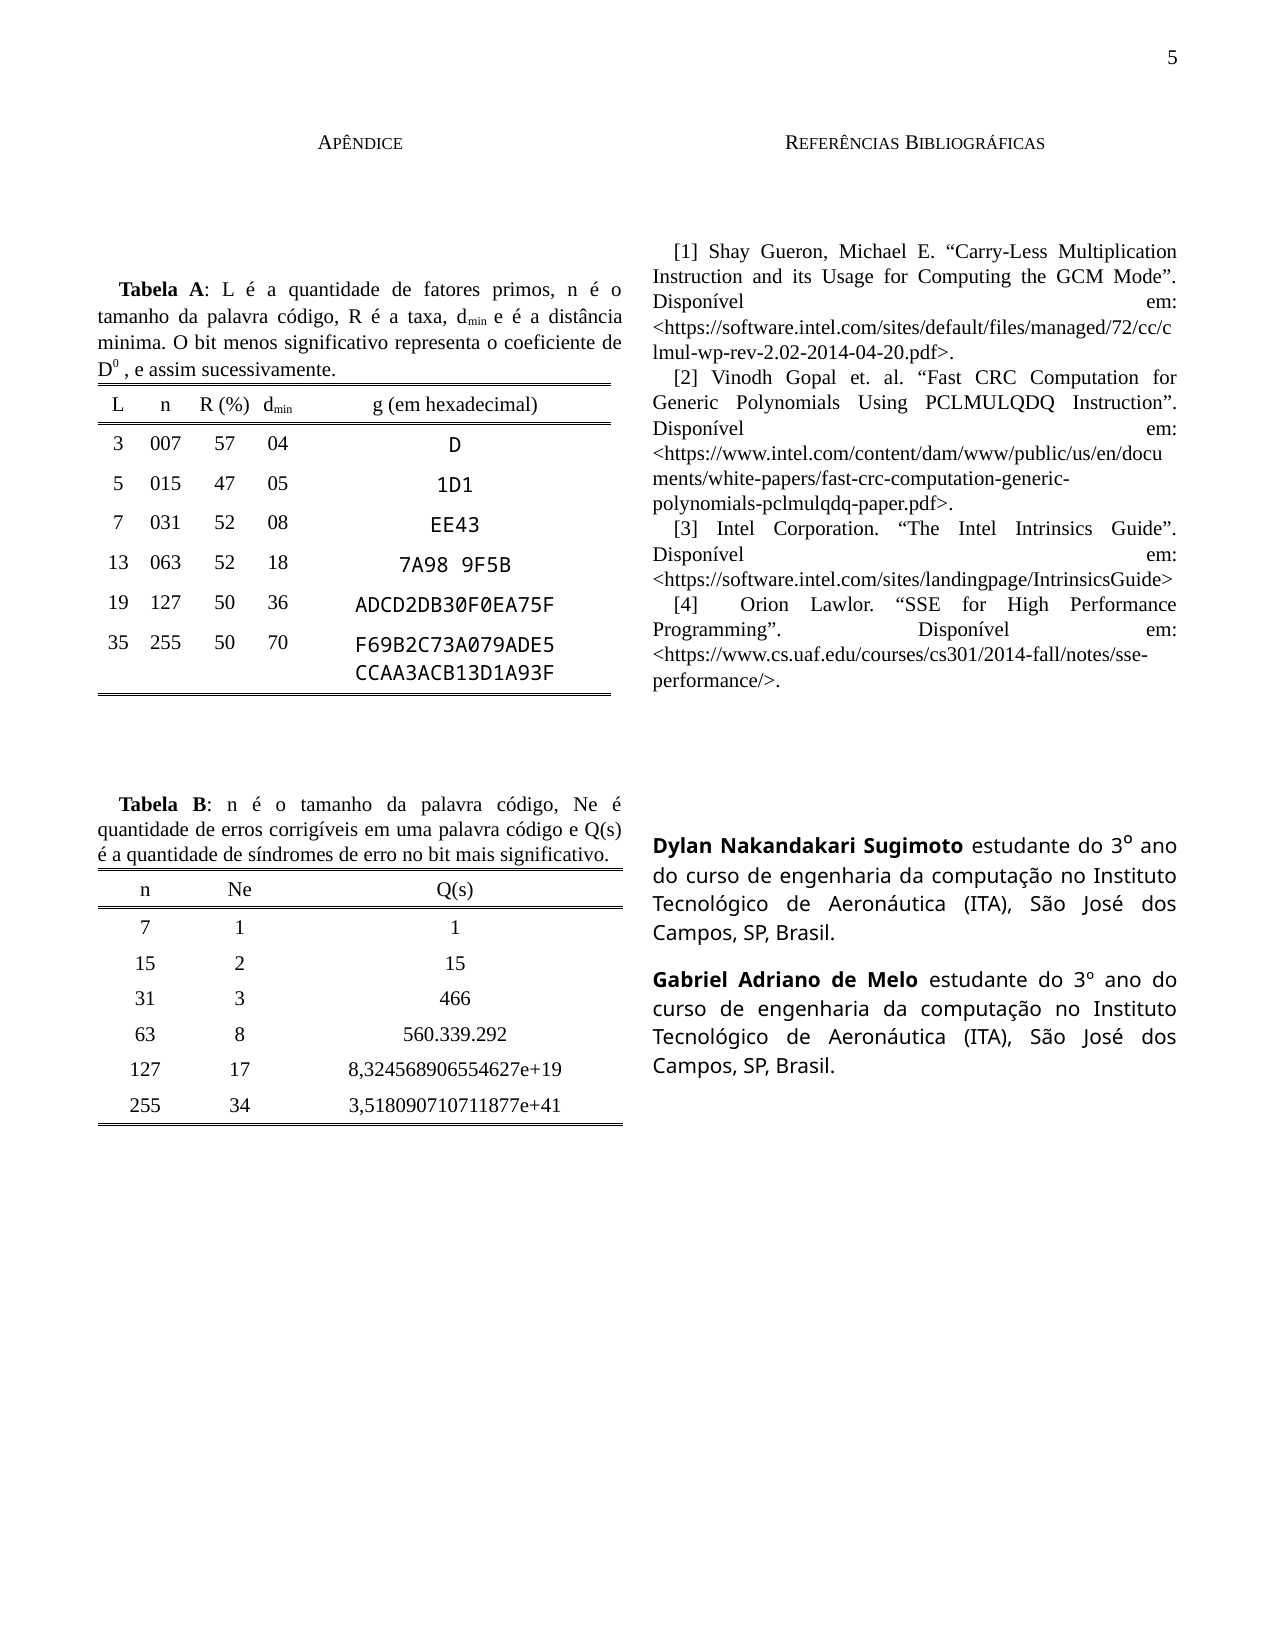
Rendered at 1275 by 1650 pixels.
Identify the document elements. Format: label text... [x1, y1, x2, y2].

table_cell 5 [98, 465, 138, 504]
table_cell 47 [192, 465, 257, 504]
table_header n [139, 386, 192, 422]
table_cell 13 [98, 545, 138, 584]
table_cell 08 [257, 505, 299, 544]
table_cell 17 [192, 1051, 287, 1087]
text [1] Shay Gueron, Michael E. “Carry-Less Multiplication Instruction and its Usage for Computing the GCM Mode”. Disponível em: <https://software.intel.com/sites/default/files/managed/72/cc/clmul-wp-rev-2.02-2014-04-20.pdf>. [652, 239, 1177, 364]
table_cell 15 [287, 945, 623, 980]
table_header Ne [192, 871, 287, 906]
table_cell 031 [139, 505, 192, 544]
table_cell F69B2C73A079ADE5 CCAA3ACB13D1A93F [299, 624, 611, 693]
table_cell 18 [257, 545, 299, 584]
table_cell 255 [98, 1087, 192, 1122]
table_cell ADCD2DB30F0EA75F [299, 584, 611, 624]
table_header L [98, 386, 138, 422]
text [4] Orion Lawlor. “SSE for High Performance Programming”. Disponível em: <https://www.cs.uaf.edu/courses/cs301/2014-fall/notes/sse-performance/>. [652, 592, 1177, 692]
table_cell 19 [98, 584, 138, 624]
table_cell 7A98 9F5B [299, 545, 611, 584]
text Dylan Nakandakari Sugimoto estudante do 3º ano do curso de engenharia da computação no Instituto Tecnológico de Aeronáutica (ITA), São José dos Campos, SP, Brasil. [652, 827, 1177, 946]
table_cell 255 [139, 624, 192, 693]
table_cell 35 [98, 624, 138, 693]
text Apêndice [97, 130, 622, 154]
table_cell 3 [192, 980, 287, 1016]
table_cell 127 [139, 584, 192, 624]
table_cell 15 [98, 945, 192, 980]
table_cell 015 [139, 465, 192, 504]
table_cell 8,324568906554627e+19 [287, 1051, 623, 1087]
table_header g (em hexadecimal) [299, 386, 611, 422]
text [2] Vinodh Gopal et. al. “Fast CRC Computation for Generic Polynomials Using PCLMULQDQ Instruction”. Disponível em: <https://www.intel.com/content/dam/www/public/us/en/documents/white-papers/fast-crc-computation-generic-polynomials-pclmulqdq-paper.pdf>. [652, 365, 1177, 515]
table_cell 1D1 [299, 465, 611, 504]
table_cell 063 [139, 545, 192, 584]
table_cell 52 [192, 545, 257, 584]
table_header R (%) [192, 386, 257, 422]
table_cell 7 [98, 505, 138, 544]
table_cell 7 [98, 909, 192, 945]
table_cell 3 [98, 425, 138, 465]
table_cell 127 [98, 1051, 192, 1087]
table_cell 52 [192, 505, 257, 544]
table_cell 34 [192, 1087, 287, 1122]
table_cell 2 [192, 945, 287, 980]
table_cell 31 [98, 980, 192, 1016]
text Referências Bibliográficas [652, 130, 1177, 154]
table_cell 8 [192, 1016, 287, 1051]
table_cell 50 [192, 624, 257, 693]
table_cell 63 [98, 1016, 192, 1051]
table_cell 70 [257, 624, 299, 693]
table_cell 50 [192, 584, 257, 624]
table_header dmin [257, 386, 299, 422]
table_cell 1 [192, 909, 287, 945]
text Gabriel Adriano de Melo estudante do 3º ano do curso de engenharia da computação no Instituto Tecnológico de Aeronáutica (ITA), São José dos Campos, SP, Brasil. [652, 965, 1177, 1079]
text Tabela B: n é o tamanho da palavra código, Ne é quantidade de erros corrigíveis em uma palavra código e Q(s) é a quantidade de síndromes de erro no bit mais significativo. [97, 792, 622, 866]
table_cell 05 [257, 465, 299, 504]
table_cell 466 [287, 980, 623, 1016]
table_cell 57 [192, 425, 257, 465]
table_header n [98, 871, 192, 906]
table_cell 04 [257, 425, 299, 465]
table_cell 36 [257, 584, 299, 624]
text Tabela A: L é a quantidade de fatores primos, n é o tamanho da palavra código, R é a taxa, dmin e é a distância minima. O bit menos significativo representa o coeficiente de D0 , e assim sucessivamente. [97, 277, 622, 381]
table_cell 007 [139, 425, 192, 465]
table_cell 3,518090710711877e+41 [287, 1087, 623, 1122]
table_header Q(s) [287, 871, 623, 906]
table_cell D [299, 425, 611, 465]
table_cell EE43 [299, 505, 611, 544]
table_cell 560.339.292 [287, 1016, 623, 1051]
text [3] Intel Corporation. “The Intel Intrinsics Guide”. Disponível em: <https://software.intel.com/sites/landingpage/IntrinsicsGuide> [652, 516, 1177, 591]
table_cell 1 [287, 909, 623, 945]
